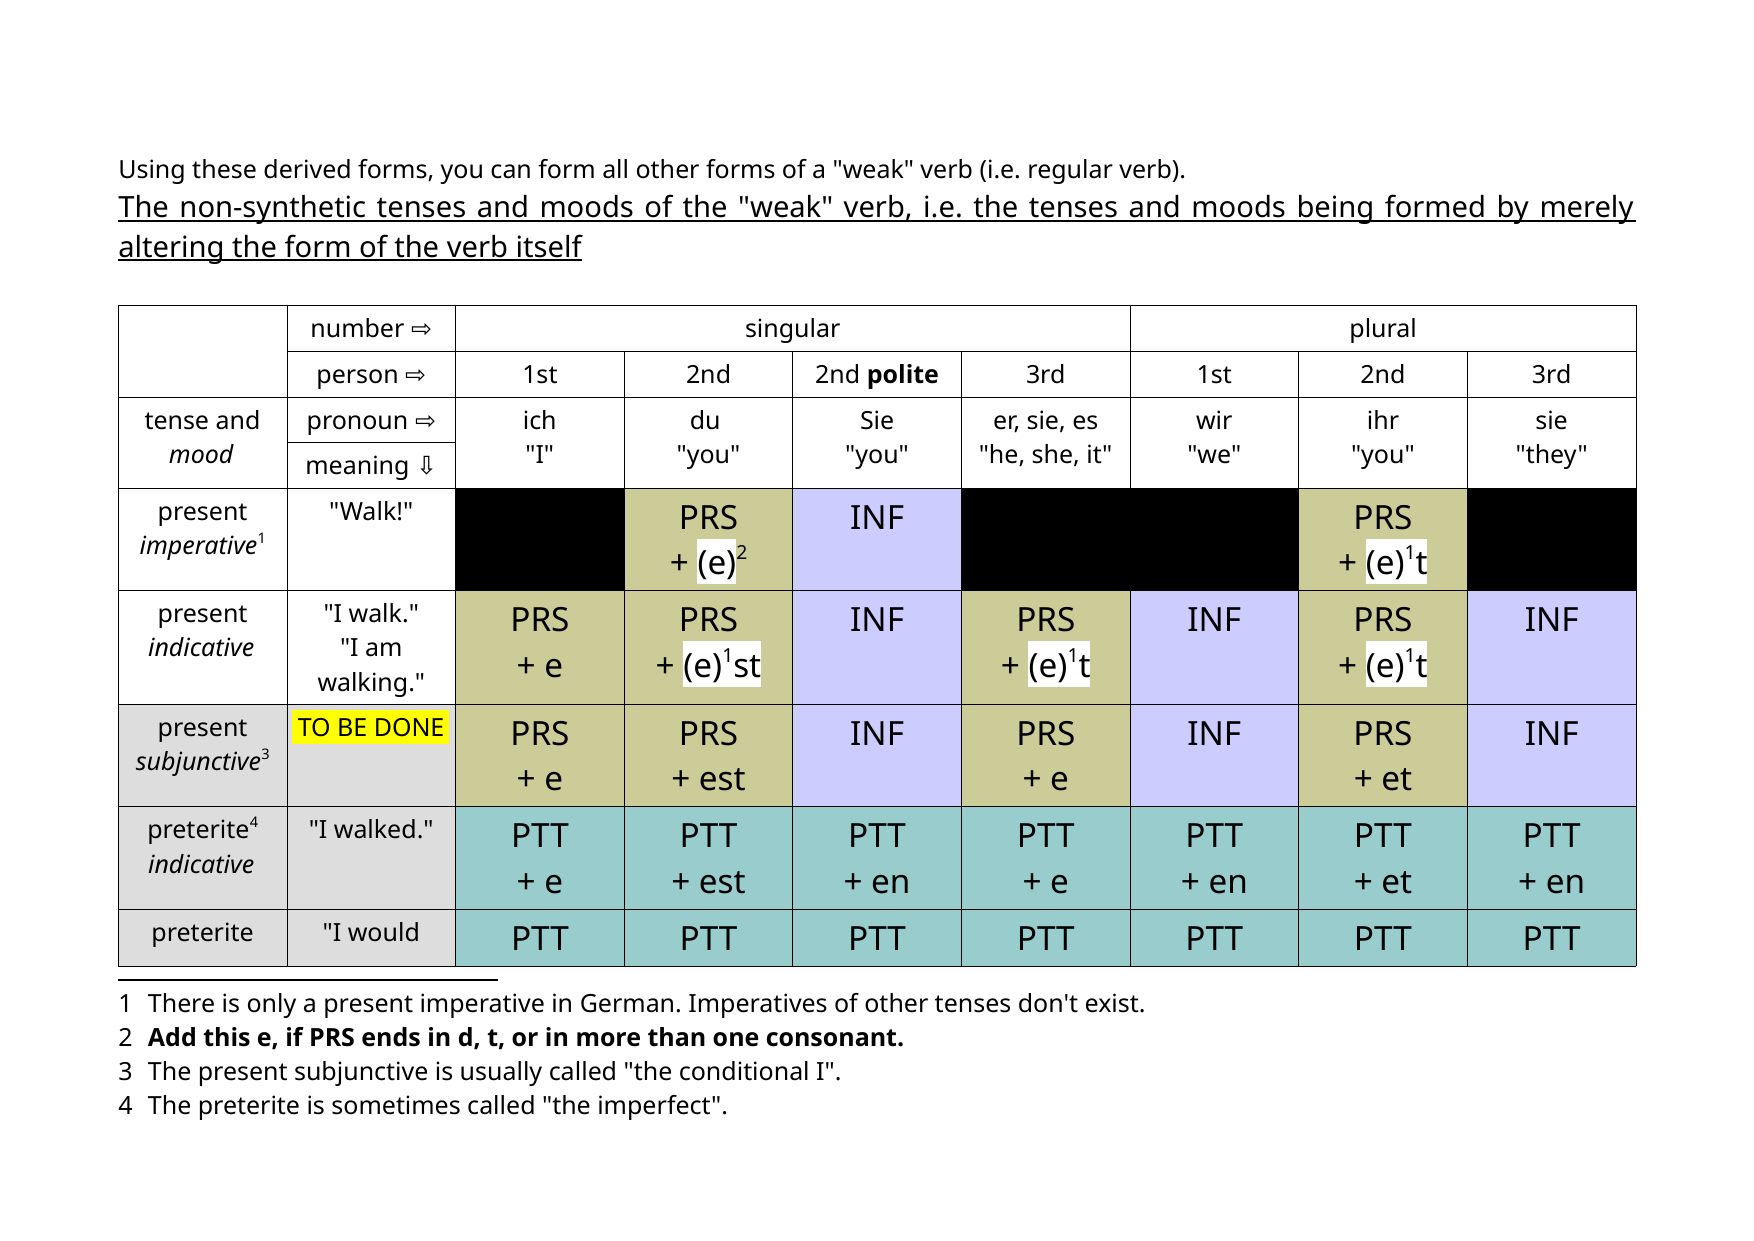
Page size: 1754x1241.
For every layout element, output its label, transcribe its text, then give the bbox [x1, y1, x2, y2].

table_cell 1st [1131, 352, 1298, 397]
table_cell 2nd polite [793, 352, 961, 397]
table_cell sie "they" [1468, 398, 1636, 488]
table_cell person ⇨ [288, 352, 455, 397]
table_cell PTT + en [1131, 807, 1298, 909]
table_cell PTT + en [793, 807, 961, 909]
table_header singular [456, 306, 1130, 351]
table_cell meaning ⇩ [288, 443, 455, 488]
text Using these derived forms, you can form all other forms of a "weak" verb (i.e. regular verb). [118, 152, 1636, 186]
table_cell "I walked." [288, 807, 455, 909]
table_cell tense and mood [119, 398, 287, 488]
table_cell PTT + e [962, 807, 1130, 909]
table_cell PRS + (e) [625, 489, 792, 590]
table_cell 3rd [962, 352, 1130, 397]
table_header number ⇨ [288, 306, 455, 351]
table_cell 3rd [1468, 352, 1636, 397]
table_cell PRS + (e)1st [625, 591, 792, 704]
table_cell er, sie, es "he, she, it" [962, 398, 1130, 488]
table_cell wir "we" [1131, 398, 1298, 488]
table_cell INF [793, 489, 961, 590]
table_header plural [1131, 306, 1636, 351]
table_cell PRS + et [1299, 705, 1467, 806]
text The non-synthetic tenses and moods of the "weak" verb, i.e. the tenses and moods being formed by merely [118, 186, 1636, 220]
table_cell "Walk!" [288, 489, 455, 590]
table_cell PTT [1468, 910, 1636, 966]
table_cell pronoun ⇨ [288, 398, 455, 442]
table_cell PRS + (e)1t [1299, 489, 1467, 590]
table_cell PTT [1299, 910, 1467, 966]
table_cell PTT + en [1468, 807, 1636, 909]
table_cell PTT [625, 910, 792, 966]
table_cell 1st [456, 352, 624, 397]
table_cell [456, 489, 624, 590]
table_cell INF [793, 591, 961, 704]
table_cell preterite indicative [119, 807, 287, 909]
table_cell [1131, 489, 1298, 590]
table_cell 2nd [625, 352, 792, 397]
text altering the form of the verb itself [118, 222, 1636, 266]
table_cell "I walk." "I am walking." [288, 591, 455, 704]
table_cell ihr "you" [1299, 398, 1467, 488]
table_cell INF [1131, 591, 1298, 704]
table_cell PRS + e [962, 705, 1130, 806]
table_header [119, 306, 287, 397]
table_cell PTT + est [625, 807, 792, 909]
table_cell PRS + e [456, 591, 624, 704]
table_cell [962, 489, 1130, 590]
table_cell present indicative [119, 591, 287, 704]
table_cell INF [1131, 705, 1298, 806]
table_cell [1468, 489, 1636, 590]
table_cell ich "I" [456, 398, 624, 488]
table_cell INF [1468, 591, 1636, 704]
table_cell Sie "you" [793, 398, 961, 488]
table_cell PRS + (e)1t [962, 591, 1130, 704]
table_cell du "you" [625, 398, 792, 488]
table_cell PTT [962, 910, 1130, 966]
table_cell TO BE DONE [288, 705, 455, 806]
table_cell PTT + et [1299, 807, 1467, 909]
table_cell PRS + est [625, 705, 792, 806]
table_cell PTT [1131, 910, 1298, 966]
table_cell present subjunctive [119, 705, 287, 806]
table_cell PRS + (e)1t [1299, 591, 1467, 704]
table_cell PTT + e [456, 807, 624, 909]
table_cell PTT [456, 910, 624, 966]
table_cell PRS + e [456, 705, 624, 806]
table_cell PTT [793, 910, 961, 966]
table_cell 2nd [1299, 352, 1467, 397]
table_cell "I would [288, 910, 455, 966]
table_cell INF [1468, 705, 1636, 806]
table_cell present imperative [119, 489, 287, 590]
table_cell preterite [119, 910, 287, 966]
table_cell INF [793, 705, 961, 806]
